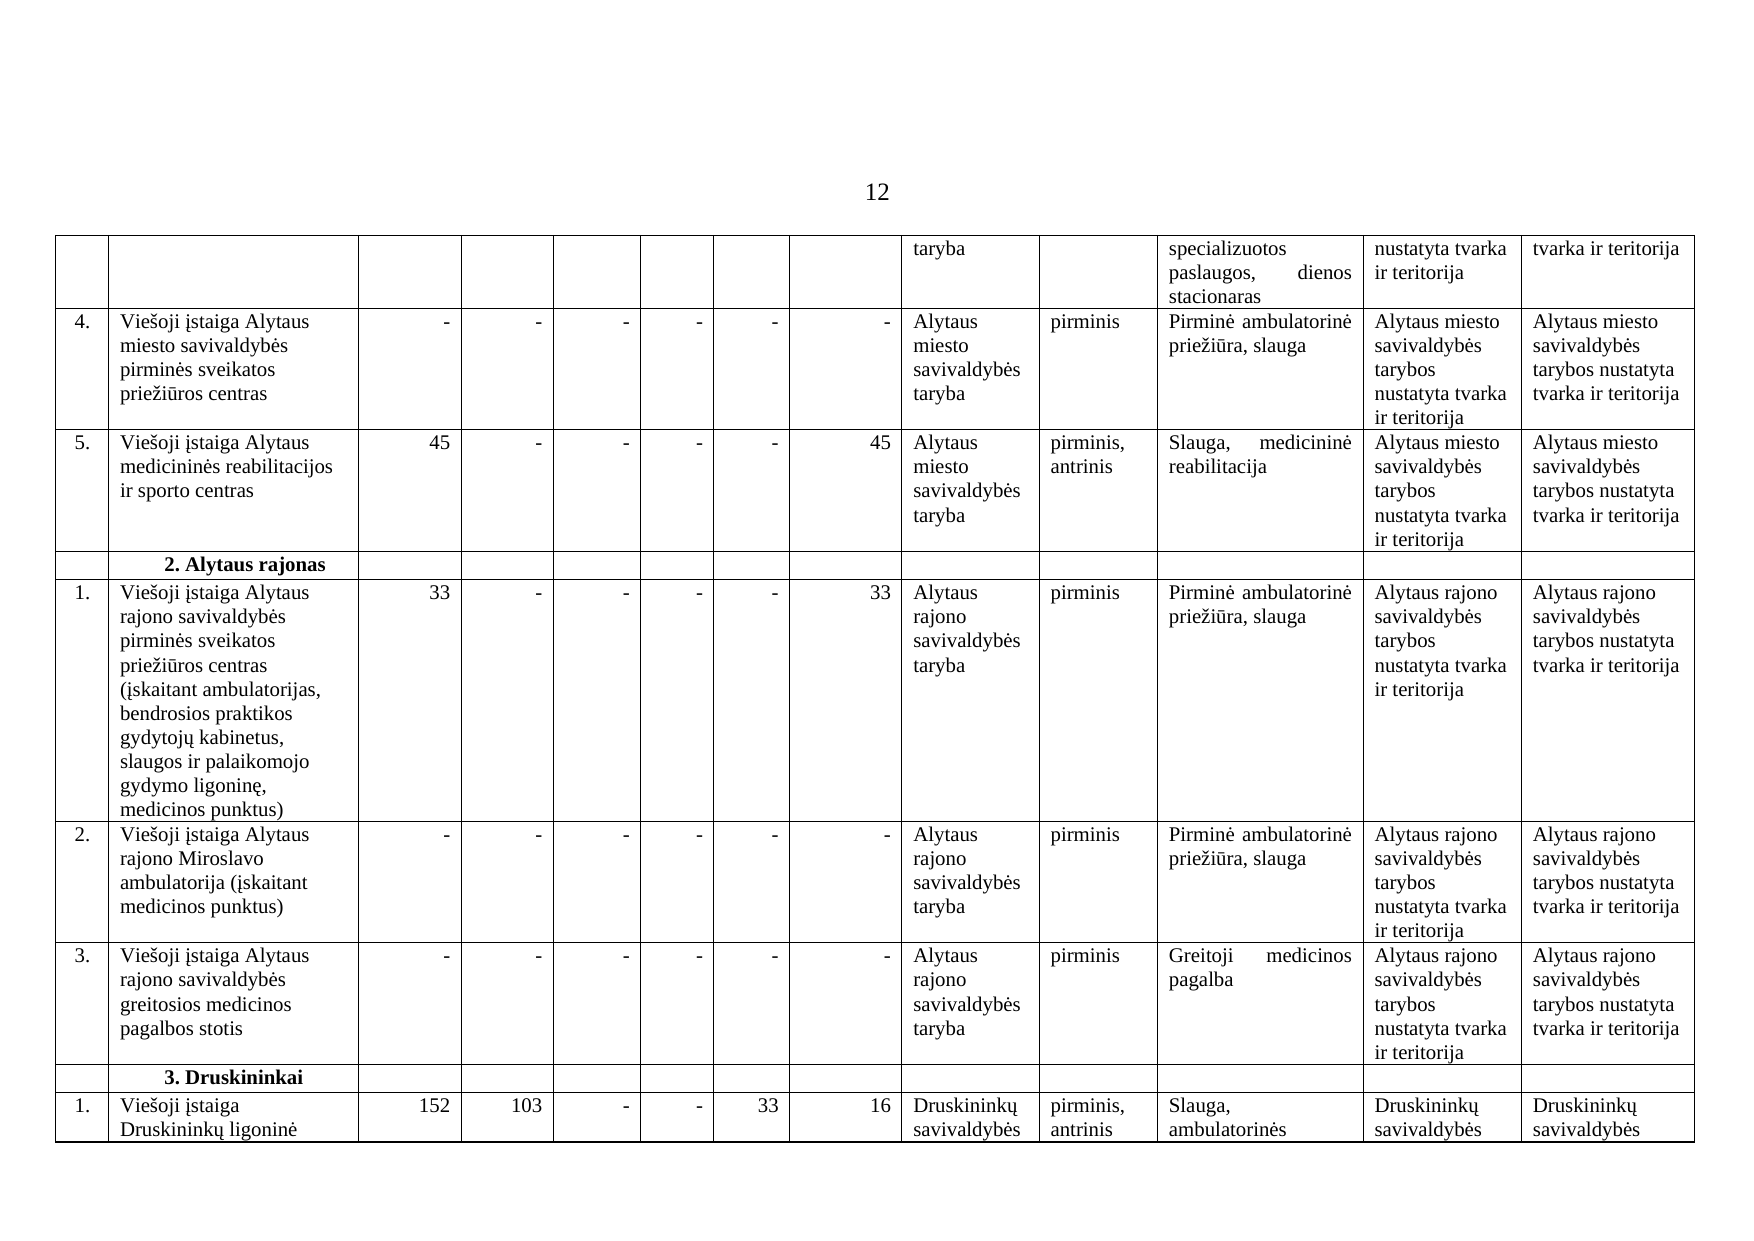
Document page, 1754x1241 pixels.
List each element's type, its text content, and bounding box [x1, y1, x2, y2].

table_cell Alytaus miesto savivaldybės taryba [902, 430, 1039, 551]
table_cell Pirminė ambulatorinė priežiūra, slauga [1158, 309, 1363, 429]
table_cell Druskininkų savivaldybės [1522, 1093, 1694, 1141]
table_cell [359, 1065, 461, 1092]
table_cell [554, 552, 640, 579]
table_cell [359, 552, 461, 579]
table_cell [1040, 552, 1157, 579]
table_cell [1158, 1065, 1363, 1092]
table_cell - [462, 430, 553, 551]
table_cell [1158, 552, 1363, 579]
table_cell - [554, 1093, 640, 1141]
table_cell - [790, 943, 901, 1064]
table_cell - [359, 236, 461, 308]
table_cell - [554, 822, 640, 942]
table_cell [462, 1065, 553, 1092]
table_cell 45 [790, 430, 901, 551]
table_cell Viešoji įstaiga Druskininkų ligoninė [109, 1093, 358, 1141]
table_cell Pirminė ambulatorinė priežiūra, slauga [1158, 580, 1363, 821]
table_cell nustatyta tvarka ir teritorija [1364, 236, 1521, 308]
table_cell [790, 552, 901, 579]
table_cell Slauga, medicininė reabilitacija [1158, 430, 1363, 551]
table_cell Viešoji įstaiga Alytaus rajono savivaldybės greitosios medicinos pagalbos stotis [109, 943, 358, 1064]
table_cell - [790, 236, 901, 308]
table_cell Alytaus rajono savivaldybės tarybos nustatyta tvarka ir teritorija [1364, 943, 1521, 1064]
table_cell pirminis, antrinis [1040, 1093, 1157, 1141]
table_cell 152 [359, 1093, 461, 1141]
table_cell - [462, 822, 553, 942]
table_cell Druskininkų savivaldybės [902, 1093, 1039, 1141]
table_cell [56, 236, 108, 308]
table_cell Alytaus miesto savivaldybės tarybos nustatyta tvarka ir teritorija [1364, 430, 1521, 551]
table_cell - [554, 943, 640, 1064]
table_cell - [462, 580, 553, 821]
table_cell [902, 1065, 1039, 1092]
table_cell 45 [359, 430, 461, 551]
table_cell 16 [790, 1093, 901, 1141]
table_cell Alytaus rajono savivaldybės tarybos nustatyta tvarka ir teritorija [1364, 822, 1521, 942]
table_cell 4. [56, 309, 108, 429]
table_cell 2. [56, 822, 108, 942]
table_cell Viešoji įstaiga Alytaus medicininės reabilitacijos ir sporto centras [109, 430, 358, 551]
table_cell 1. [56, 1093, 108, 1141]
table_cell - [714, 309, 789, 429]
table_cell - [641, 1093, 713, 1141]
table_cell - [790, 822, 901, 942]
table_cell - [359, 943, 461, 1064]
table_cell Alytaus rajono savivaldybės tarybos nustatyta tvarka ir teritorija [1522, 943, 1694, 1064]
table_cell - [714, 822, 789, 942]
table_cell Alytaus miesto savivaldybės tarybos nustatyta tvarka ir teritorija [1522, 309, 1694, 429]
table_cell - [714, 943, 789, 1064]
table_cell - [641, 430, 713, 551]
table_cell [714, 552, 789, 579]
table_cell pirminis [1040, 822, 1157, 942]
table_cell [790, 1065, 901, 1092]
table_cell [56, 552, 108, 579]
table_cell [902, 552, 1039, 579]
table_cell - [462, 309, 553, 429]
table_cell 33 [790, 580, 901, 821]
table_cell - [641, 580, 713, 821]
table_cell - [641, 309, 713, 429]
table_cell Viešoji įstaiga Alytaus miesto savivaldybės pirminės sveikatos priežiūros centras [109, 309, 358, 429]
table_cell tvarka ir teritorija [1522, 236, 1694, 308]
table_cell [554, 1065, 640, 1092]
table_cell - [462, 943, 553, 1064]
table_cell [1364, 552, 1521, 579]
table_cell - [554, 430, 640, 551]
table_cell [1040, 1065, 1157, 1092]
table_cell pirminis [1040, 309, 1157, 429]
table_cell Greitoji medicinos pagalba [1158, 943, 1363, 1064]
table_cell Alytaus miesto savivaldybės tarybos nustatyta tvarka ir teritorija [1364, 309, 1521, 429]
table_cell specializuotos paslaugos, dienos stacionaras [1158, 236, 1363, 308]
table_cell [1522, 552, 1694, 579]
table_cell Alytaus rajono savivaldybės taryba [902, 943, 1039, 1064]
table_cell [56, 1065, 108, 1092]
table_cell - [554, 236, 640, 308]
table_cell pirminis, antrinis [1040, 430, 1157, 551]
table_cell [462, 552, 553, 579]
table_cell Druskininkų savivaldybės [1364, 1093, 1521, 1141]
table_cell Viešoji įstaiga Alytaus rajono Miroslavo ambulatorija (įskaitant medicinos punktus) [109, 822, 358, 942]
table_cell [641, 1065, 713, 1092]
table_cell 5. [56, 430, 108, 551]
table_cell Alytaus rajono savivaldybės tarybos nustatyta tvarka ir teritorija [1522, 580, 1694, 821]
table_cell Alytaus miesto savivaldybės taryba [902, 309, 1039, 429]
table_cell - [641, 822, 713, 942]
table_cell Alytaus rajono savivaldybės tarybos nustatyta tvarka ir teritorija [1364, 580, 1521, 821]
table_cell Viešoji įstaiga Alytaus rajono savivaldybės pirminės sveikatos priežiūros centras (įskaitant ambulatorijas, bendrosios praktikos gydytojų kabinetus, slaugos ir palaikomojo gydymo ligoninę, medicinos punktus) [109, 580, 358, 821]
table_cell [109, 236, 358, 308]
table_cell - [790, 309, 901, 429]
table_cell - [714, 430, 789, 551]
table_cell - [359, 309, 461, 429]
table_cell Pirminė ambulatorinė priežiūra, slauga [1158, 822, 1363, 942]
table_cell - [641, 236, 713, 308]
table_cell - [641, 943, 713, 1064]
table_cell [641, 552, 713, 579]
table_cell [1364, 1065, 1521, 1092]
table_cell [1522, 1065, 1694, 1092]
table_cell 1. [56, 580, 108, 821]
table_cell pirminis [1040, 580, 1157, 821]
table_cell - [714, 236, 789, 308]
table_cell 3. Druskininkai [109, 1065, 358, 1092]
table_cell 2. Alytaus rajonas [109, 552, 358, 579]
table_cell 33 [714, 1093, 789, 1141]
table_cell - [714, 580, 789, 821]
table_cell - [359, 822, 461, 942]
table_cell pirminis [1040, 943, 1157, 1064]
table_cell [1040, 236, 1157, 308]
table_cell taryba [902, 236, 1039, 308]
table_cell - [462, 236, 553, 308]
table_cell Alytaus rajono savivaldybės tarybos nustatyta tvarka ir teritorija [1522, 822, 1694, 942]
table_cell Slauga, ambulatorinės [1158, 1093, 1363, 1141]
table_cell 103 [462, 1093, 553, 1141]
table_cell - [554, 309, 640, 429]
table_cell Alytaus miesto savivaldybės tarybos nustatyta tvarka ir teritorija [1522, 430, 1694, 551]
table_cell - [554, 580, 640, 821]
table_cell Alytaus rajono savivaldybės taryba [902, 580, 1039, 821]
table_cell 33 [359, 580, 461, 821]
table_cell [714, 1065, 789, 1092]
table_cell Alytaus rajono savivaldybės taryba [902, 822, 1039, 942]
table_cell 3. [56, 943, 108, 1064]
